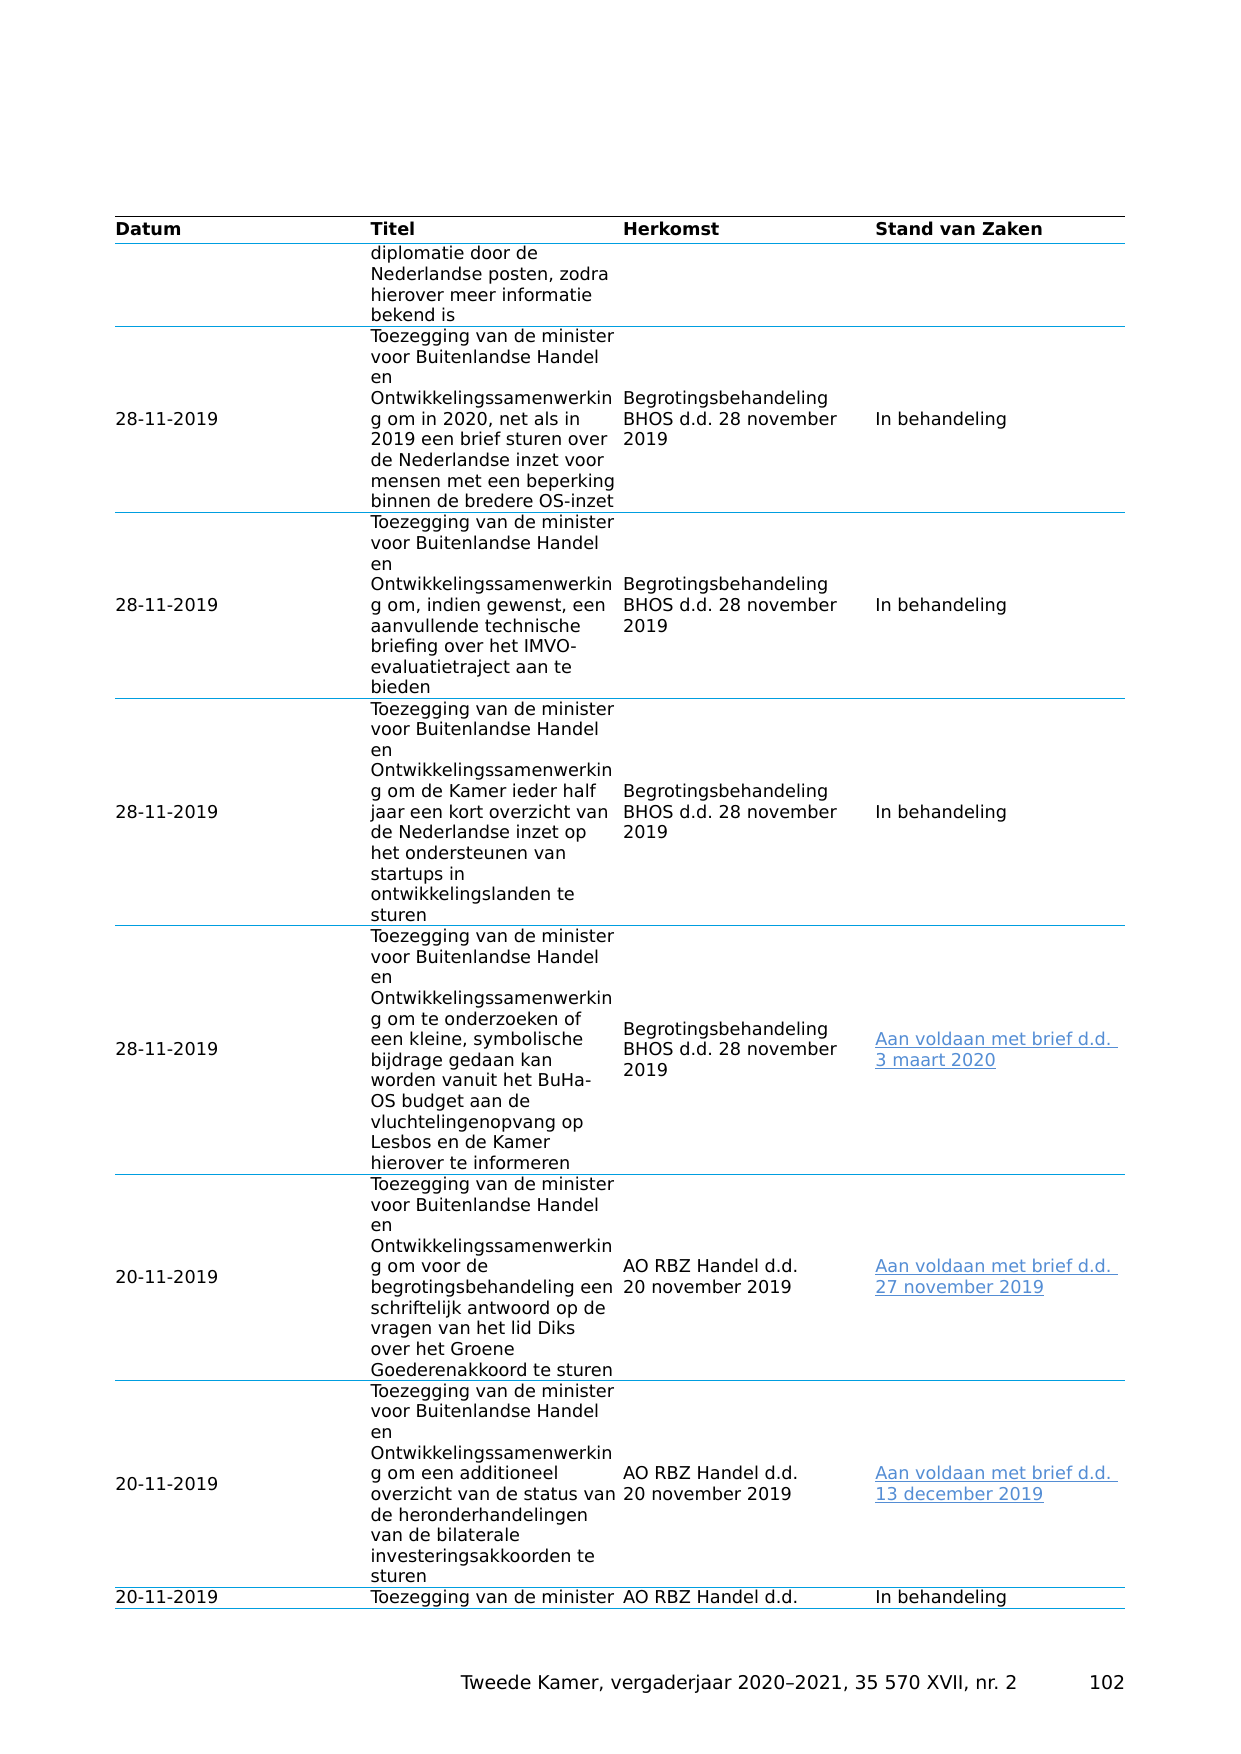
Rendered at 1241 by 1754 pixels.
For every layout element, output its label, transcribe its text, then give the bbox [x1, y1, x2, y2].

table_header Tabel 24 Door bewindslieden gedane toezeggingen [115, 191, 1125, 216]
table_cell Toezegging van de minister voor Buitenlandse Handel en Ontwikkelingssamenwerking om de Kamer ieder half jaar een kort overzicht van de Nederlandse inzet op het ondersteunen van startups in ontwikkelingslanden te sturen [368, 699, 620, 925]
table_cell 20-11-2019 [115, 1381, 367, 1587]
table_cell 20-11-2019 [115, 1175, 367, 1380]
table_cell In behandeling [872, 699, 1125, 925]
table_cell 28-11-2019 [115, 699, 367, 925]
table_cell In behandeling [872, 1588, 1125, 1608]
table_cell Begrotingsbehandeling BHOS d.d. 28 november 2019 [620, 699, 872, 925]
table_cell Herkomst [620, 217, 872, 243]
table_cell AO RBZ Handel d.d. 20 november 2019 [620, 1175, 872, 1380]
table_cell Datum [115, 217, 367, 243]
table_cell 28-11-2019 [115, 327, 367, 512]
table_cell Toezegging van de minister voor Buitenlandse Handel en Ontwikkelingssamenwerking om voor de begrotingsbehandeling een schriftelijk antwoord op de vragen van het lid Diks over het Groene Goederenakkoord te sturen [368, 1175, 620, 1380]
table_cell diplomatie door de Nederlandse posten, zodra hierover meer informatie bekend is [368, 244, 620, 326]
table_cell Begrotingsbehandeling BHOS d.d. 28 november 2019 [620, 513, 872, 698]
table_cell Titel [368, 217, 620, 243]
table_cell Aan voldaan met brief d.d. 27 november 2019 [872, 1175, 1125, 1380]
table_cell In behandeling [872, 513, 1125, 698]
table_cell AO RBZ Handel d.d. 20 november 2019 [620, 1381, 872, 1587]
table_cell Toezegging van de minister voor Buitenlandse Handel en Ontwikkelingssamenwerking om, indien gewenst, een aanvullende technische briefing over het IMVO-evaluatietraject aan te bieden [368, 513, 620, 698]
table_cell 20-11-2019 [115, 1588, 367, 1608]
table_cell Toezegging van de minister voor Buitenlandse Handel en Ontwikkelingssamenwerking om in 2020, net als in 2019 een brief sturen over de Nederlandse inzet voor mensen met een beperking binnen de bredere OS-inzet [368, 327, 620, 512]
table_cell Begrotingsbehandeling BHOS d.d. 28 november 2019 [620, 327, 872, 512]
table_cell Toezegging van de minister voor Buitenlandse Handel en Ontwikkelingssamenwerking om te onderzoeken of een kleine, symbolische bijdrage gedaan kan worden vanuit het BuHa-OS budget aan de vluchtelingenopvang op Lesbos en de Kamer hierover te informeren [368, 926, 620, 1173]
table_cell [872, 244, 1125, 326]
table_cell Toezegging van de minister [368, 1588, 620, 1608]
table_cell [115, 244, 367, 326]
table_cell Toezegging van de minister voor Buitenlandse Handel en Ontwikkelingssamenwerking om een additioneel overzicht van de status van de heronderhandelingen van de bilaterale investeringsakkoorden te sturen [368, 1381, 620, 1587]
table_cell In behandeling [872, 327, 1125, 512]
table_cell [620, 244, 872, 326]
table_cell 28-11-2019 [115, 926, 367, 1173]
table_cell Aan voldaan met brief d.d. 13 december 2019 [872, 1381, 1125, 1587]
table_cell Stand van Zaken [872, 217, 1125, 243]
table_cell Begrotingsbehandeling BHOS d.d. 28 november 2019 [620, 926, 872, 1173]
table_cell Aan voldaan met brief d.d. 3 maart 2020 [872, 926, 1125, 1173]
table_cell 28-11-2019 [115, 513, 367, 698]
table_cell AO RBZ Handel d.d. [620, 1588, 872, 1608]
